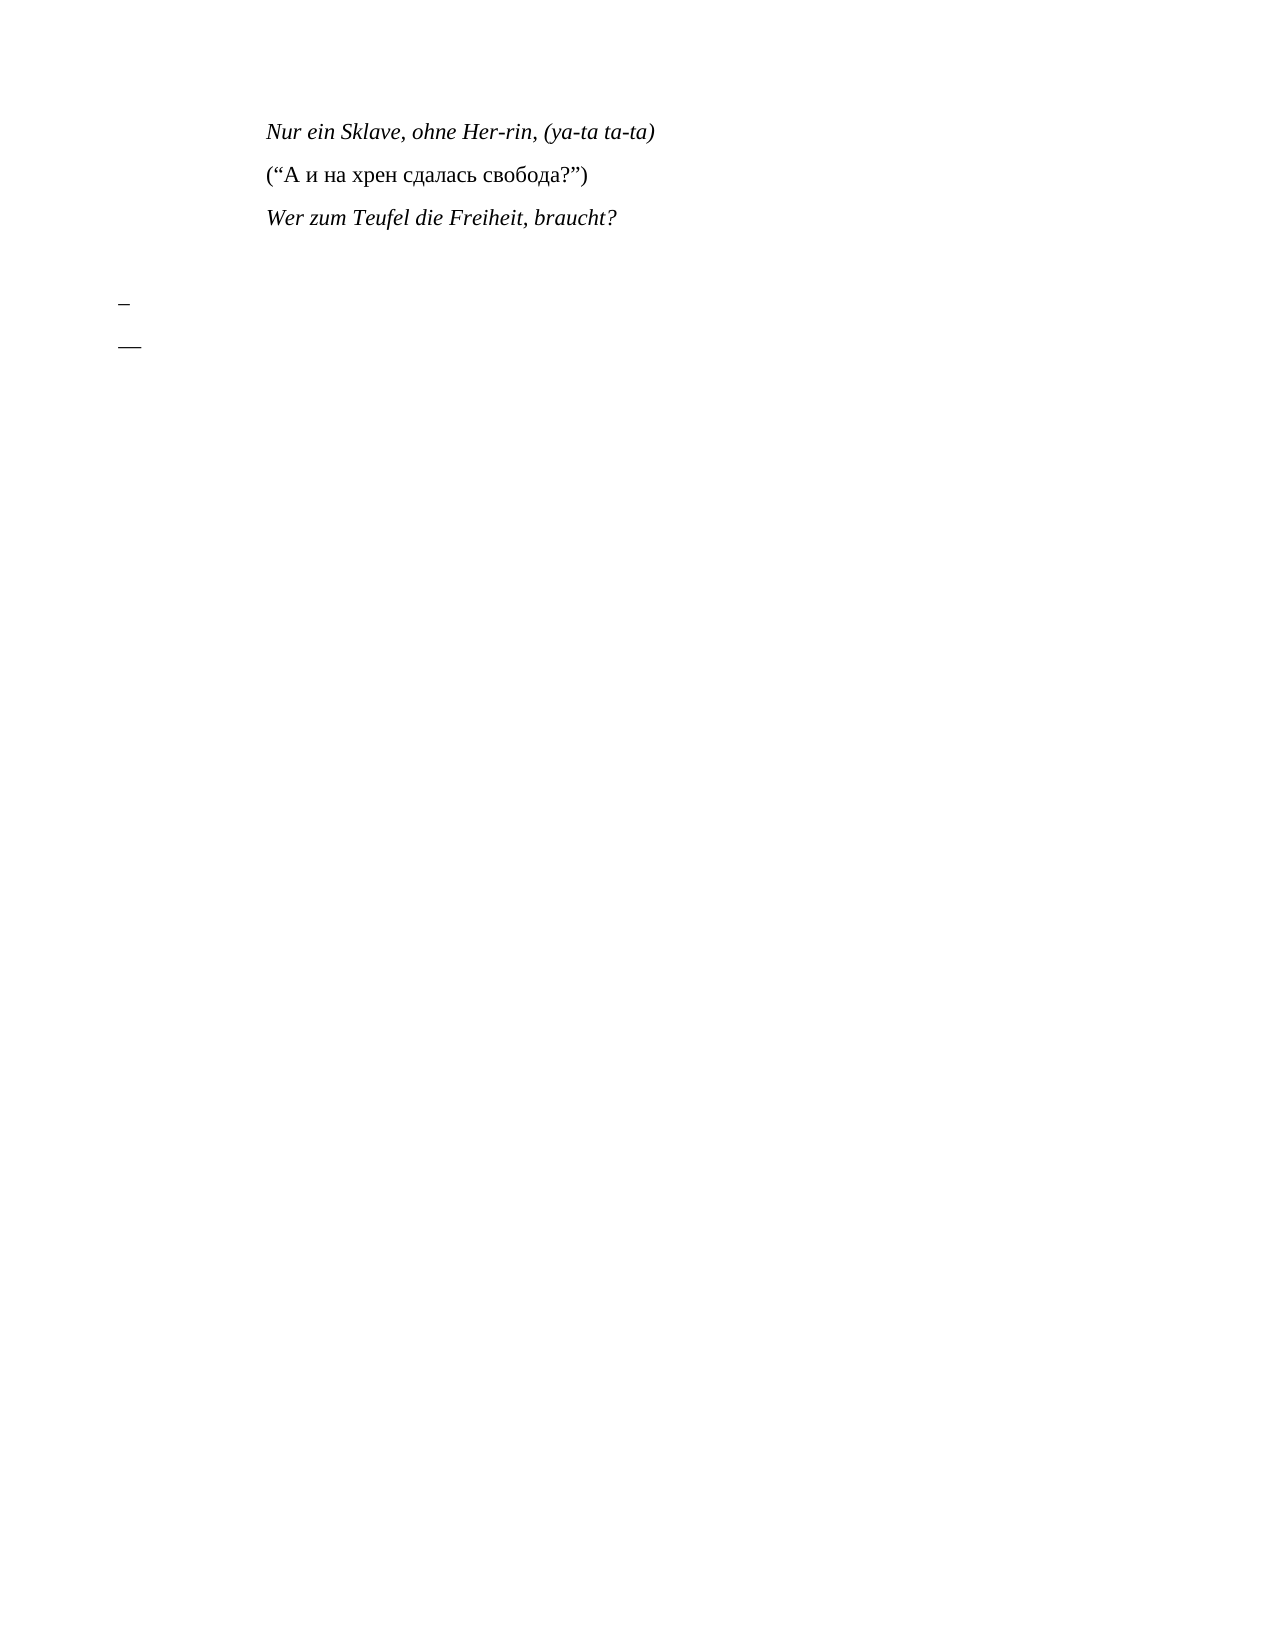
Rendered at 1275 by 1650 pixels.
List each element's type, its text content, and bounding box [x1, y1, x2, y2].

text (“А и на хрен сдалась свобода?”) [266, 161, 1157, 187]
text — [118, 332, 1157, 358]
text Nur ein Sklave, ohne Her-rin, (ya-ta ta-ta) [266, 118, 1157, 144]
text Wer zum Teufel die Freiheit, braucht? [266, 203, 1157, 230]
text – [118, 289, 1157, 315]
